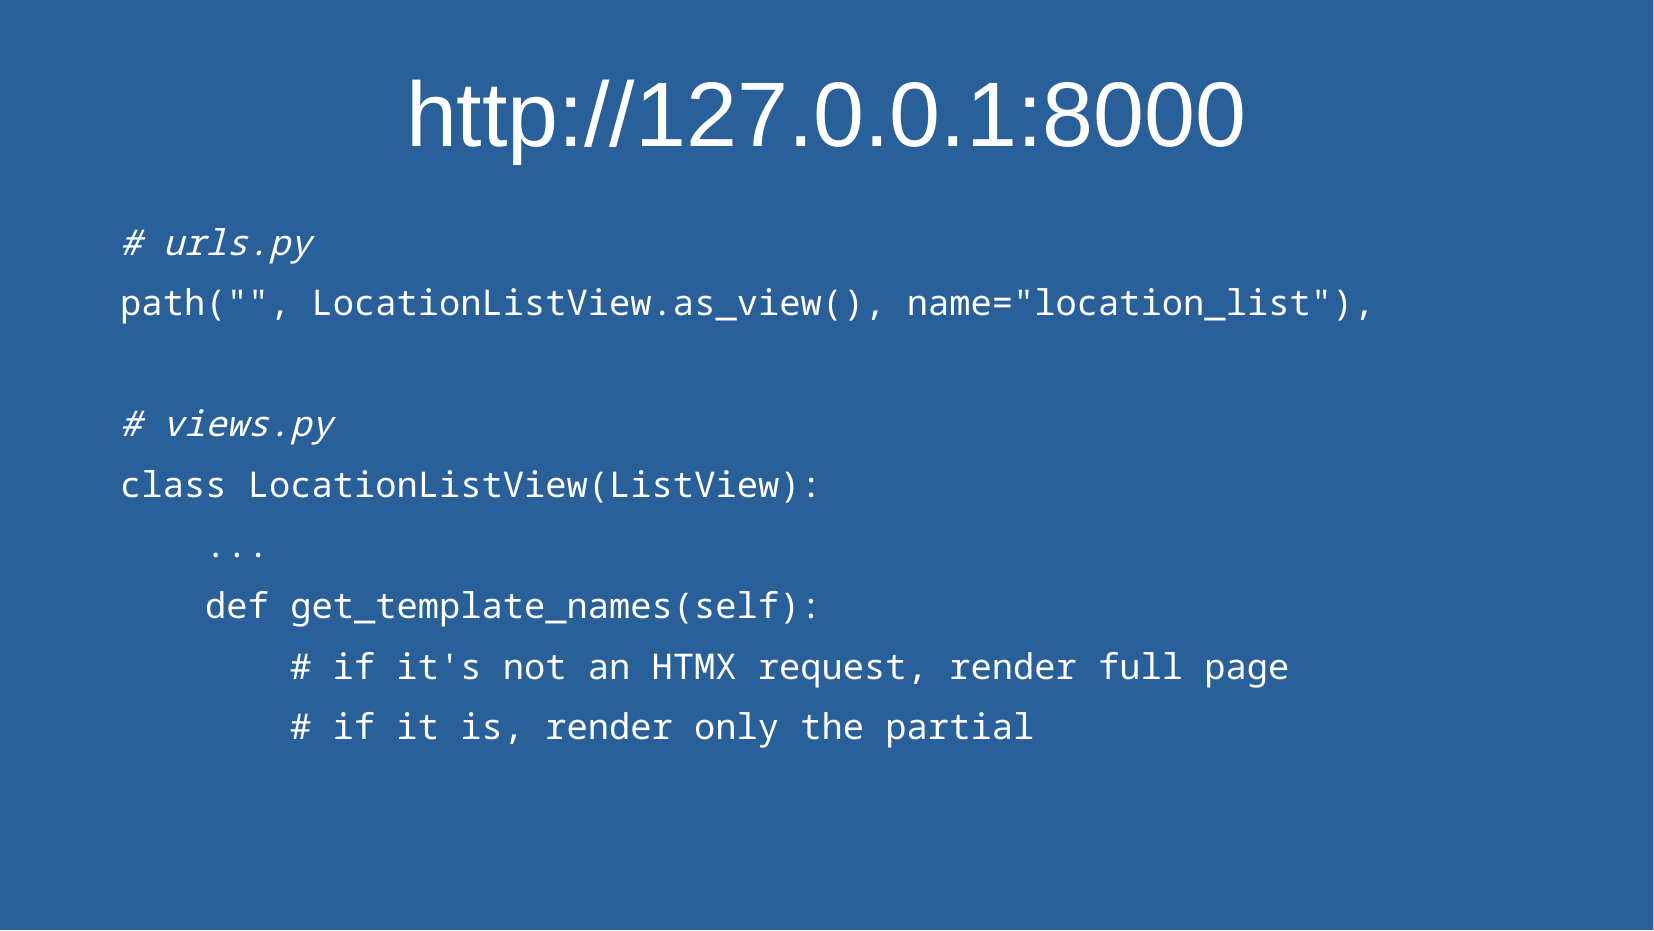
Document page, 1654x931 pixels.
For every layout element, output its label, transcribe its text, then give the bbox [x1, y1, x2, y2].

title http://127.0.0.1:8000 [82, 37, 1571, 193]
list # urls.py path("", LocationListView.as_view(), name="location_list"), # views.py class LocationListView(ListView): ... def get_template_names(self): # if it's not an HTMX request, render full page # if it is, render only the partial [82, 217, 1571, 758]
